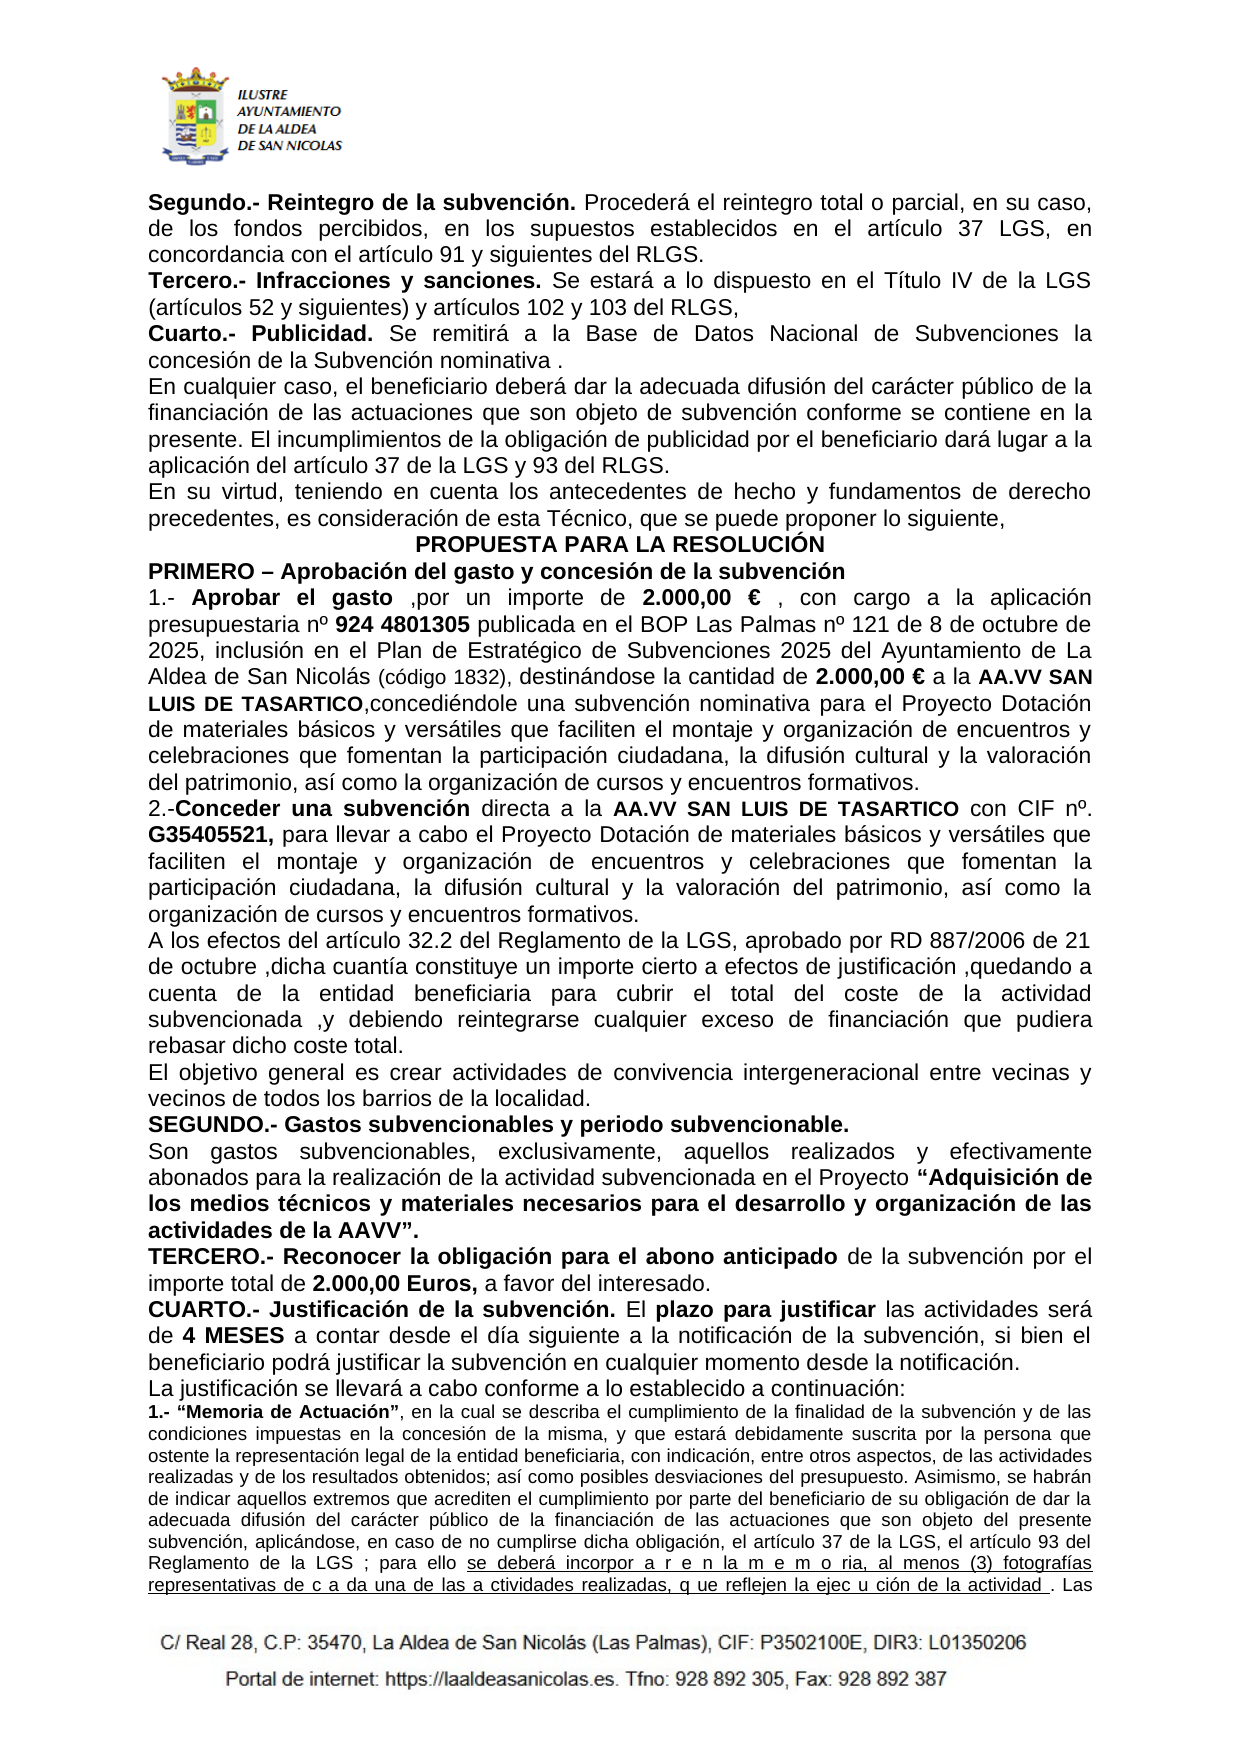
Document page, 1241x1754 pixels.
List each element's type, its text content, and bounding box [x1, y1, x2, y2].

text En cualquier caso, el beneficiario deberá dar la adecuada difusión del carácter público de la financiación de las actuaciones que son objeto de subvención conforme se contiene en la presente. El incumplimientos de la obligación de publicidad por el beneficiario dará lugar a la aplicación del artículo 37 de la LGS y 93 del RLGS. [148, 373, 1092, 478]
text CUARTO.- Justificación de la subvención. El plazo para justificar las actividades será de 4 MESES a contar desde el día siguiente a la notificación de la subvención, si bien el beneficiario podrá justificar la subvención en cualquier momento desde la notificación. [148, 1296, 1092, 1375]
text Tercero.- Infracciones y sanciones. Se estará a lo dispuesto en el Título IV de la LGS (artículos 52 y siguientes) y artículos 102 y 103 del RLGS, [148, 267, 1093, 320]
text 1.- Aprobar el gasto ,por un importe de 2.000,00 € , con cargo a la aplicación presupuestaria nº 924 4801305 publicada en el BOP Las Palmas nº 121 de 8 de octubre de 2025, inclusión en el Plan de Estratégico de Subvenciones 2025 del Ayuntamiento de La Aldea de San Nicolás (código 1832), destinándose la cantidad de 2.000,00 € a la AA.VV SAN LUIS DE TASARTICO,concediéndole una subvención nominativa para el Proyecto Dotación de materiales básicos y versátiles que faciliten el montaje y organización de encuentros y celebraciones que fomentan la participación ciudadana, la difusión cultural y la valoración del patrimonio, así como la organización de cursos y encuentros formativos. [148, 584, 1093, 795]
text PROPUESTA PARA LA RESOLUCIÓN [148, 531, 1093, 557]
text TERCERO.- Reconocer la obligación para el abono anticipado de la subvención por el importe total de 2.000,00 Euros, a favor del interesado. [148, 1243, 1092, 1296]
picture [148, 59, 358, 173]
text 2.-Conceder una subvención directa a la AA.VV SAN LUIS DE TASARTICO con CIF nº. G35405521, para llevar a cabo el Proyecto Dotación de materiales básicos y versátiles que faciliten el montaje y organización de encuentros y celebraciones que fomentan la participación ciudadana, la difusión cultural y la valoración del patrimonio, así como la organización de cursos y encuentros formativos. [148, 795, 1093, 927]
text El objetivo general es crear actividades de convivencia intergeneracional entre vecinas y vecinos de todos los barrios de la localidad. [148, 1059, 1093, 1111]
text PRIMERO – Aprobación del gasto y concesión de la subvención [148, 558, 1092, 584]
text En su virtud, teniendo en cuenta los antecedentes de hecho y fundamentos de derecho precedentes, es consideración de esta Técnico, que se puede proponer lo siguiente, [148, 478, 1092, 531]
text La justificación se llevará a cabo conforme a lo establecido a continuación: [148, 1375, 1092, 1401]
text Segundo.- Reintegro de la subvención. Procederá el reintegro total o parcial, en su caso, de los fondos percibidos, en los supuestos establecidos en el artículo 37 LGS, en concordancia con el artículo 91 y siguientes del RLGS. [148, 188, 1092, 267]
text A los efectos del artículo 32.2 del Reglamento de la LGS, aprobado por RD 887/2006 de 21 de octubre ,dicha cuantía constituye un importe cierto a efectos de justificación ,quedando a cuenta de la entidad beneficiaria para cubrir el total del coste de la actividad subvencionada ,y debiendo reintegrarse cualquier exceso de financiación que pudiera rebasar dicho coste total. [148, 927, 1093, 1059]
text 1.- “Memoria de Actuación”, en la cual se describa el cumplimiento de la finalidad de la subvención y de las condiciones impuestas en la concesión de la misma, y que estará debidamente suscrita por la persona que ostente la representación legal de la entidad beneficiaria, con indicación, entre otros aspectos, de las actividades realizadas y de los resultados obtenidos; así como posibles desviaciones del presupuesto. Asimismo, se habrán de indicar aquellos extremos que acrediten el cumplimiento por parte del beneficiario de su obligación de dar la adecuada difusión del carácter público de la financiación de las actuaciones que son objeto del presente subvención, aplicándose, en caso de no cumplirse dicha obligación, el artículo 37 de la LGS, el artículo 93 del Reglamento de la LGS ; para ello se deberá incorpor a r e n la m e m o ria, al menos (3) fotografías representativas de c a da una de las a ctividades realizadas, q ue reflejen la ejec u ción de la actividad . Las [148, 1401, 1092, 1595]
text Cuarto.- Publicidad. Se remitirá a la Base de Datos Nacional de Subvenciones la concesión de la Subvención nominativa . [148, 320, 1092, 373]
picture [148, 1626, 1034, 1695]
text SEGUNDO.- Gastos subvencionables y periodo subvencionable. [148, 1111, 1092, 1138]
text Son gastos subvencionables, exclusivamente, aquellos realizados y efectivamente abonados para la realización de la actividad subvencionada en el Proyecto “Adquisición de los medios técnicos y materiales necesarios para el desarrollo y organización de las actividades de la AAVV”. [148, 1138, 1092, 1243]
